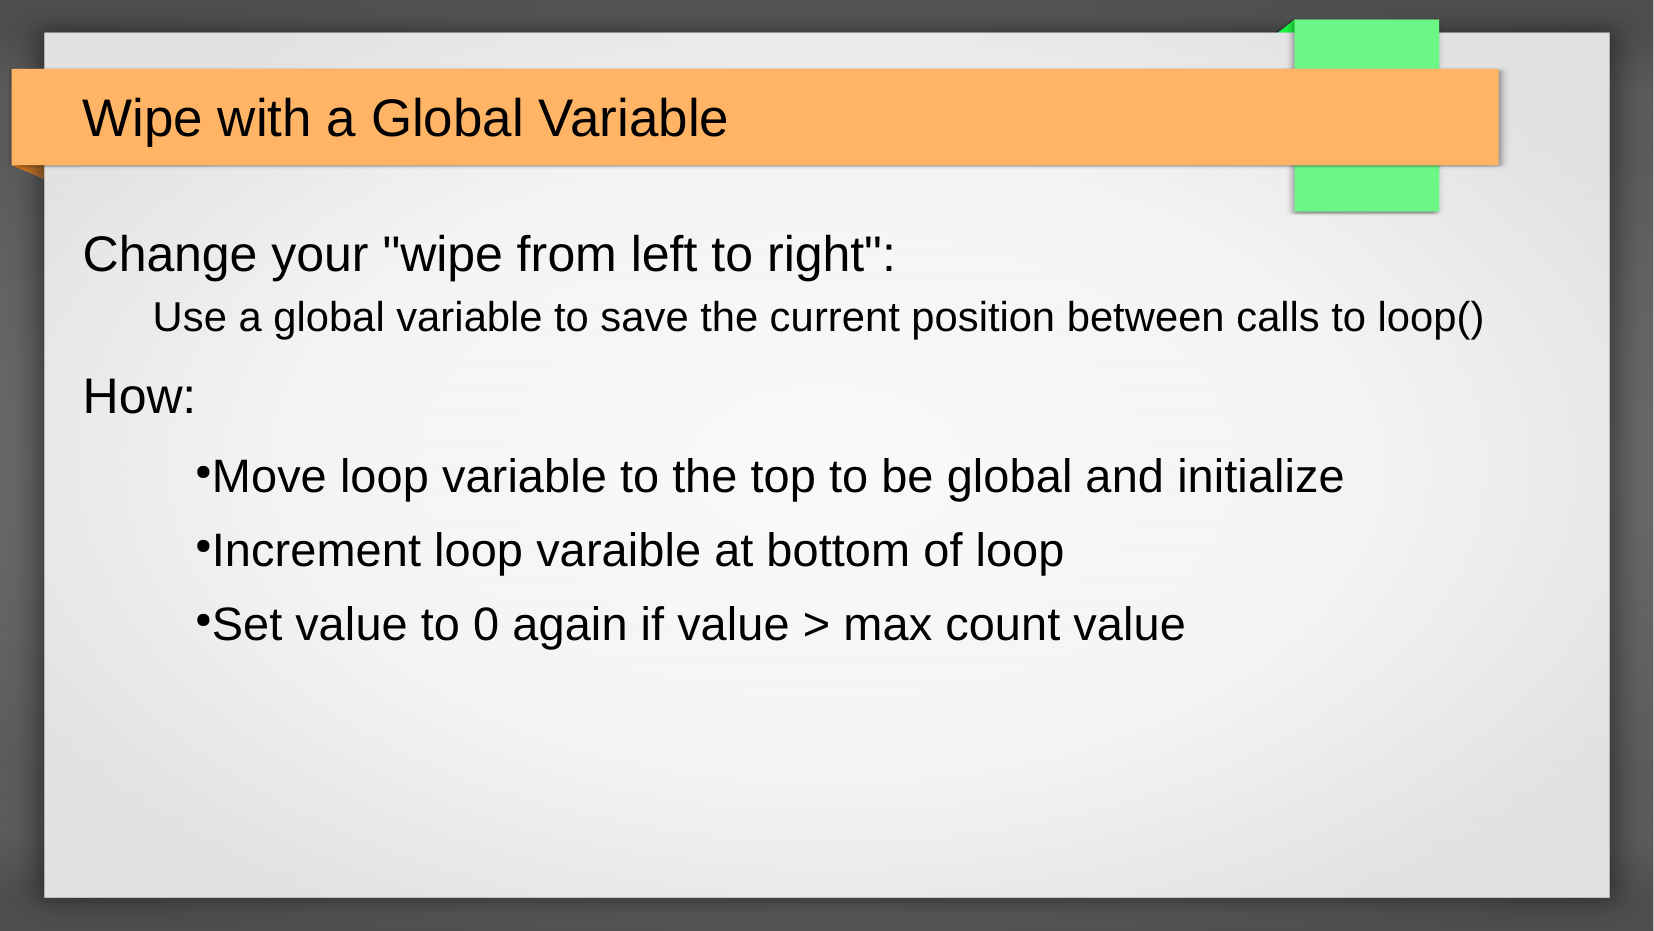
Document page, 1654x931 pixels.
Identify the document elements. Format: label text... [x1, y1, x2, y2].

list Change your "wipe from left to right": Use a global variable to save the current position between calls to loop() How: Move loop variable to the top to be global and initialize Increment loop varaible at bottom of loop Set value to 0 again if value > max count value [82, 221, 1571, 761]
title Wipe with a Global Variable [82, 70, 1264, 160]
picture [0, 0, 1654, 931]
